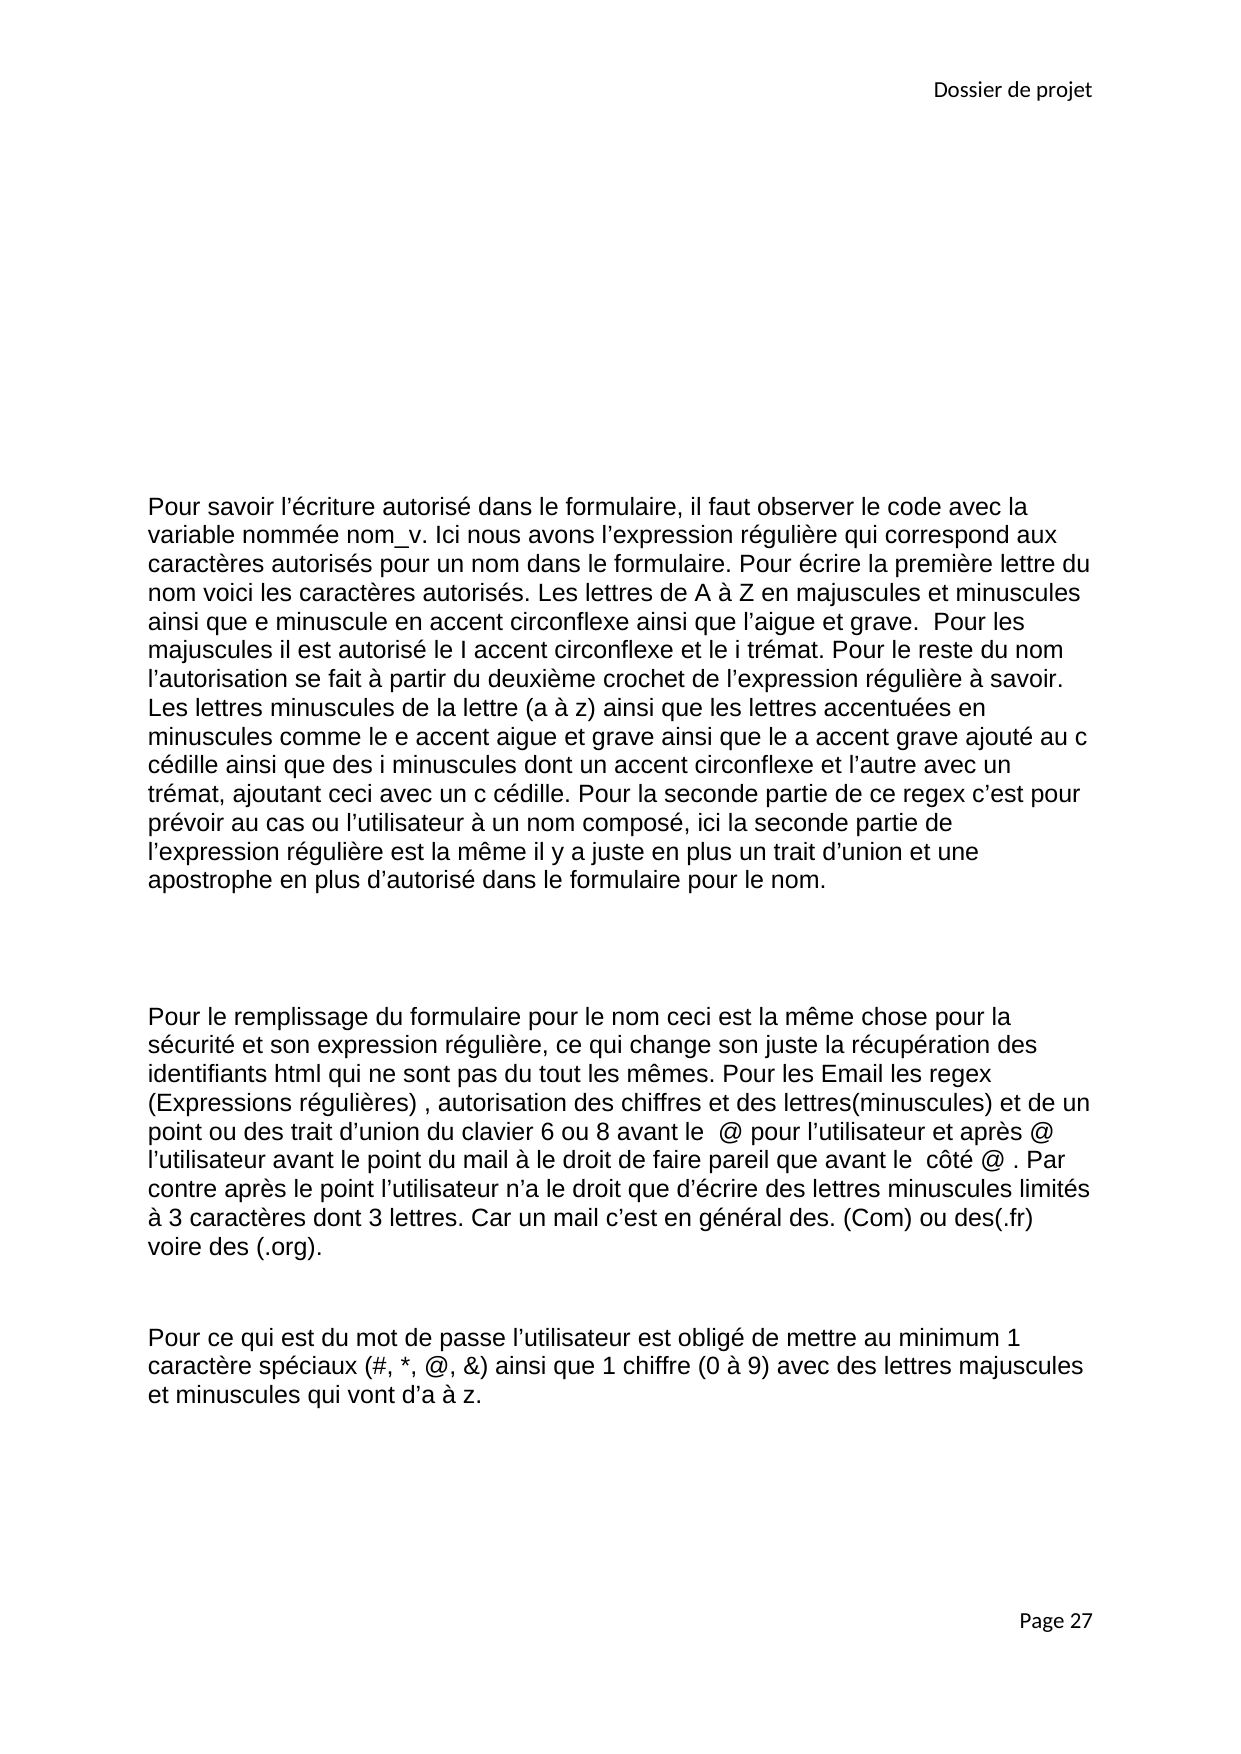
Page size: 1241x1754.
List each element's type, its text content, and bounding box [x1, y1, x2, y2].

text Pour ce qui est du mot de passe l’utilisateur est obligé de mettre au minimum 1 caractère spéciaux (#, *, @, &) ainsi que 1 chiffre (0 à 9) avec des lettres majuscules et minuscules qui vont d’a à z. [148, 1323, 1093, 1409]
text Pour le remplissage du formulaire pour le nom ceci est la même chose pour la sécurité et son expression régulière, ce qui change son juste la récupération des identifiants html qui ne sont pas du tout les mêmes. Pour les Email les regex (Expressions régulières) , autorisation des chiffres et des lettres(minuscules) et de un point ou des trait d’union du clavier 6 ou 8 avant le @ pour l’utilisateur et après @ l’utilisateur avant le point du mail à le droit de faire pareil que avant le côté @ . Par contre après le point l’utilisateur n’a le droit que d’écrire des lettres minuscules limités à 3 caractères dont 3 lettres. Car un mail c’est en général des. (Com) ou des(.fr) voire des (.org). [148, 1002, 1093, 1261]
text Pour savoir l’écriture autorisé dans le formulaire, il faut observer le code avec la variable nommée nom_v. Ici nous avons l’expression régulière qui correspond aux caractères autorisés pour un nom dans le formulaire. Pour écrire la première lettre du nom voici les caractères autorisés. Les lettres de A à Z en majuscules et minuscules ainsi que e minuscule en accent circonflexe ainsi que l’aigue et grave. Pour les majuscules il est autorisé le I accent circonflexe et le i trémat. Pour le reste du nom l’autorisation se fait à partir du deuxième crochet de l’expression régulière à savoir. Les lettres minuscules de la lettre (a à z) ainsi que les lettres accentuées en minuscules comme le e accent aigue et grave ainsi que le a accent grave ajouté au c cédille ainsi que des i minuscules dont un accent circonflexe et l’autre avec un trémat, ajoutant ceci avec un c cédille. Pour la seconde partie de ce regex c’est pour prévoir au cas ou l’utilisateur à un nom composé, ici la seconde partie de l’expression régulière est la même il y a juste en plus un trait d’union et une apostrophe en plus d’autorisé dans le formulaire pour le nom. [148, 492, 1093, 894]
